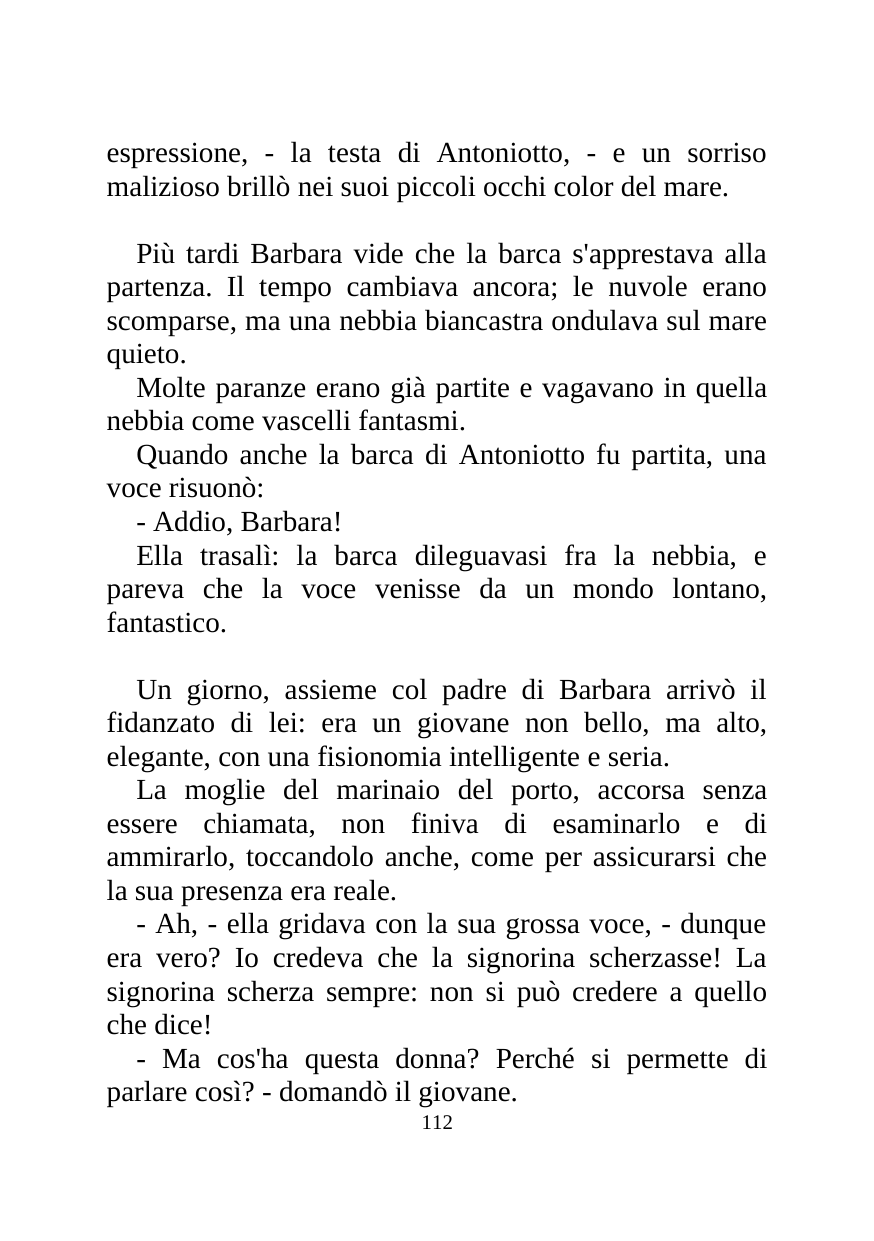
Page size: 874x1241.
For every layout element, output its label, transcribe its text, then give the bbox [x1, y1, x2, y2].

text Più tardi Barbara vide che la barca s'apprestava alla partenza. Il tempo cambiava ancora; le nuvole erano scomparse, ma una nebbia biancastra ondulava sul mare quieto. [106, 236, 768, 370]
text Molte paranze erano già partite e vagavano in quella nebbia come vascelli fantasmi. [106, 370, 768, 437]
text Quando anche la barca di Antoniotto fu partita, una voce risuonò: [106, 437, 768, 504]
text - Ma cos'ha questa donna? Perché si permette di parlare così? - domandò il giovane. [106, 1041, 768, 1108]
text - Addio, Barbara! [106, 504, 768, 538]
text Ella trasalì: la barca dileguavasi fra la nebbia, e pareva che la voce venisse da un mondo lontano, fantastico. [106, 538, 768, 638]
text La moglie del marinaio del porto, accorsa senza essere chiamata, non finiva di esaminarlo e di ammirarlo, toccandolo anche, come per assicurarsi che la sua presenza era reale. [106, 772, 768, 907]
text Un giorno, assieme col padre di Barbara arrivò il fidanzato di lei: era un giovane non bello, ma alto, elegante, con una fisionomia intelligente e seria. [106, 672, 768, 772]
text - Ah, - ella gridava con la sua grossa voce, - dunque era vero? Io credeva che la signorina scherzasse! La signorina scherza sempre: non si può credere a quello che dice! [106, 907, 768, 1041]
text espressione, - la testa di Antoniotto, - e un sorriso malizioso brillò nei suoi piccoli occhi color del mare. [106, 135, 768, 202]
